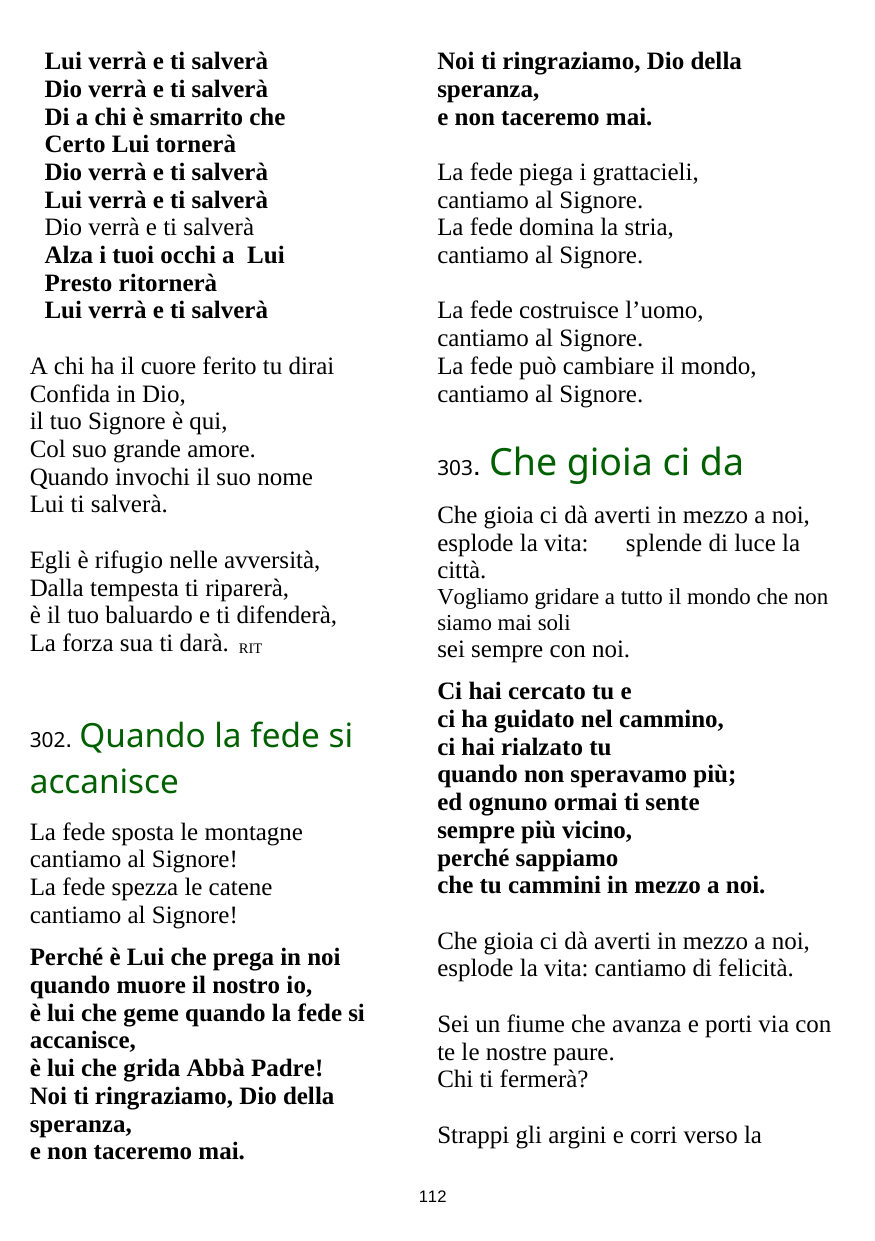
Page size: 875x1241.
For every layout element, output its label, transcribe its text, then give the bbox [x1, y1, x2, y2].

text cantiamo al Signore. [437, 186, 844, 213]
text La fede costruisce l’uomo, [437, 297, 844, 324]
text Alza i tuoi occhi a Lui [44, 241, 437, 269]
text Presto ritornerà [44, 269, 437, 297]
text Noi ti ringraziamo, Dio della speranza, [437, 47, 844, 103]
text cantiamo al Signore. [437, 324, 844, 352]
text ed ognuno ormai ti sente [437, 788, 874, 816]
text ci ha guidato nel cammino, [437, 705, 874, 733]
text Strappi gli argini e corri verso la [437, 1121, 844, 1148]
text Egli è rifugio nelle avversità, [29, 546, 437, 574]
text La fede sposta le montagne [29, 818, 437, 846]
text e non taceremo mai. [437, 103, 844, 130]
text 302. Quando la fede si accanisce [29, 712, 437, 803]
text Ci hai cercato tu e [437, 677, 874, 705]
text sei sempre con noi. [437, 635, 844, 663]
text che tu cammini in mezzo a noi. [437, 871, 874, 899]
text Lui verrà e ti salverà [44, 186, 437, 213]
text Vogliamo gridare a tutto il mondo che non siamo mai soli [437, 584, 844, 635]
subtitle cantiamo al Signore! [29, 901, 437, 929]
text Noi ti ringraziamo, Dio della speranza, [29, 1082, 437, 1137]
text Dio verrà e ti salverà [44, 158, 437, 186]
text Sei un fiume che avanza e porti via con te le nostre paure. [437, 1010, 844, 1065]
text quando muore il nostro io, [29, 971, 437, 999]
text il tuo Signore è qui, [29, 407, 437, 435]
text Dio verrà e ti salverà [44, 75, 437, 103]
text Chi ti fermerà? [437, 1065, 844, 1093]
text 303. Che gioia ci da [437, 435, 844, 486]
text Confida in Dio, [29, 380, 437, 407]
text è lui che grida Abbà Padre! [29, 1054, 437, 1082]
text è il tuo baluardo e ti difenderà, [29, 601, 437, 629]
text A chi ha il cuore ferito tu dirai [29, 352, 437, 380]
text Quando invochi il suo nome [29, 463, 437, 491]
text La fede domina la stria, [437, 213, 844, 241]
text è lui che geme quando la fede si accanisce, [29, 999, 437, 1054]
text cantiamo al Signore! [29, 846, 437, 873]
text perché sappiamo [437, 844, 874, 871]
text esplode la vita: splende di luce la città. [437, 529, 844, 584]
text Che gioia ci dà averti in mezzo a noi, [437, 501, 844, 529]
text La fede spezza le catene [29, 873, 437, 901]
text Lui ti salverà. [29, 491, 437, 518]
text ci hai rialzato tu [437, 733, 874, 761]
text Di a chi è smarrito che [44, 103, 437, 130]
text Certo Lui tornerà [44, 130, 437, 158]
text Lui verrà e ti salverà [44, 47, 437, 75]
text Che gioia ci dà averti in mezzo a noi, esplode la vita: cantiamo di felicità. [437, 927, 844, 982]
text La fede può cambiare il mondo, cantiamo al Signore. [437, 352, 844, 407]
text cantiamo al Signore. [437, 241, 844, 269]
text quando non speravamo più; [437, 761, 874, 788]
text La forza sua ti darà. RIT [29, 629, 437, 657]
text sempre più vicino, [437, 816, 874, 844]
text La fede piega i grattacieli, [437, 158, 844, 186]
text Lui verrà e ti salverà [44, 297, 437, 324]
text Dalla tempesta ti riparerà, [29, 574, 437, 601]
text Perché è Lui che prega in noi [29, 943, 437, 971]
text Col suo grande amore. [29, 435, 437, 463]
text Dio verrà e ti salverà [44, 213, 437, 241]
text e non taceremo mai. [29, 1137, 437, 1165]
